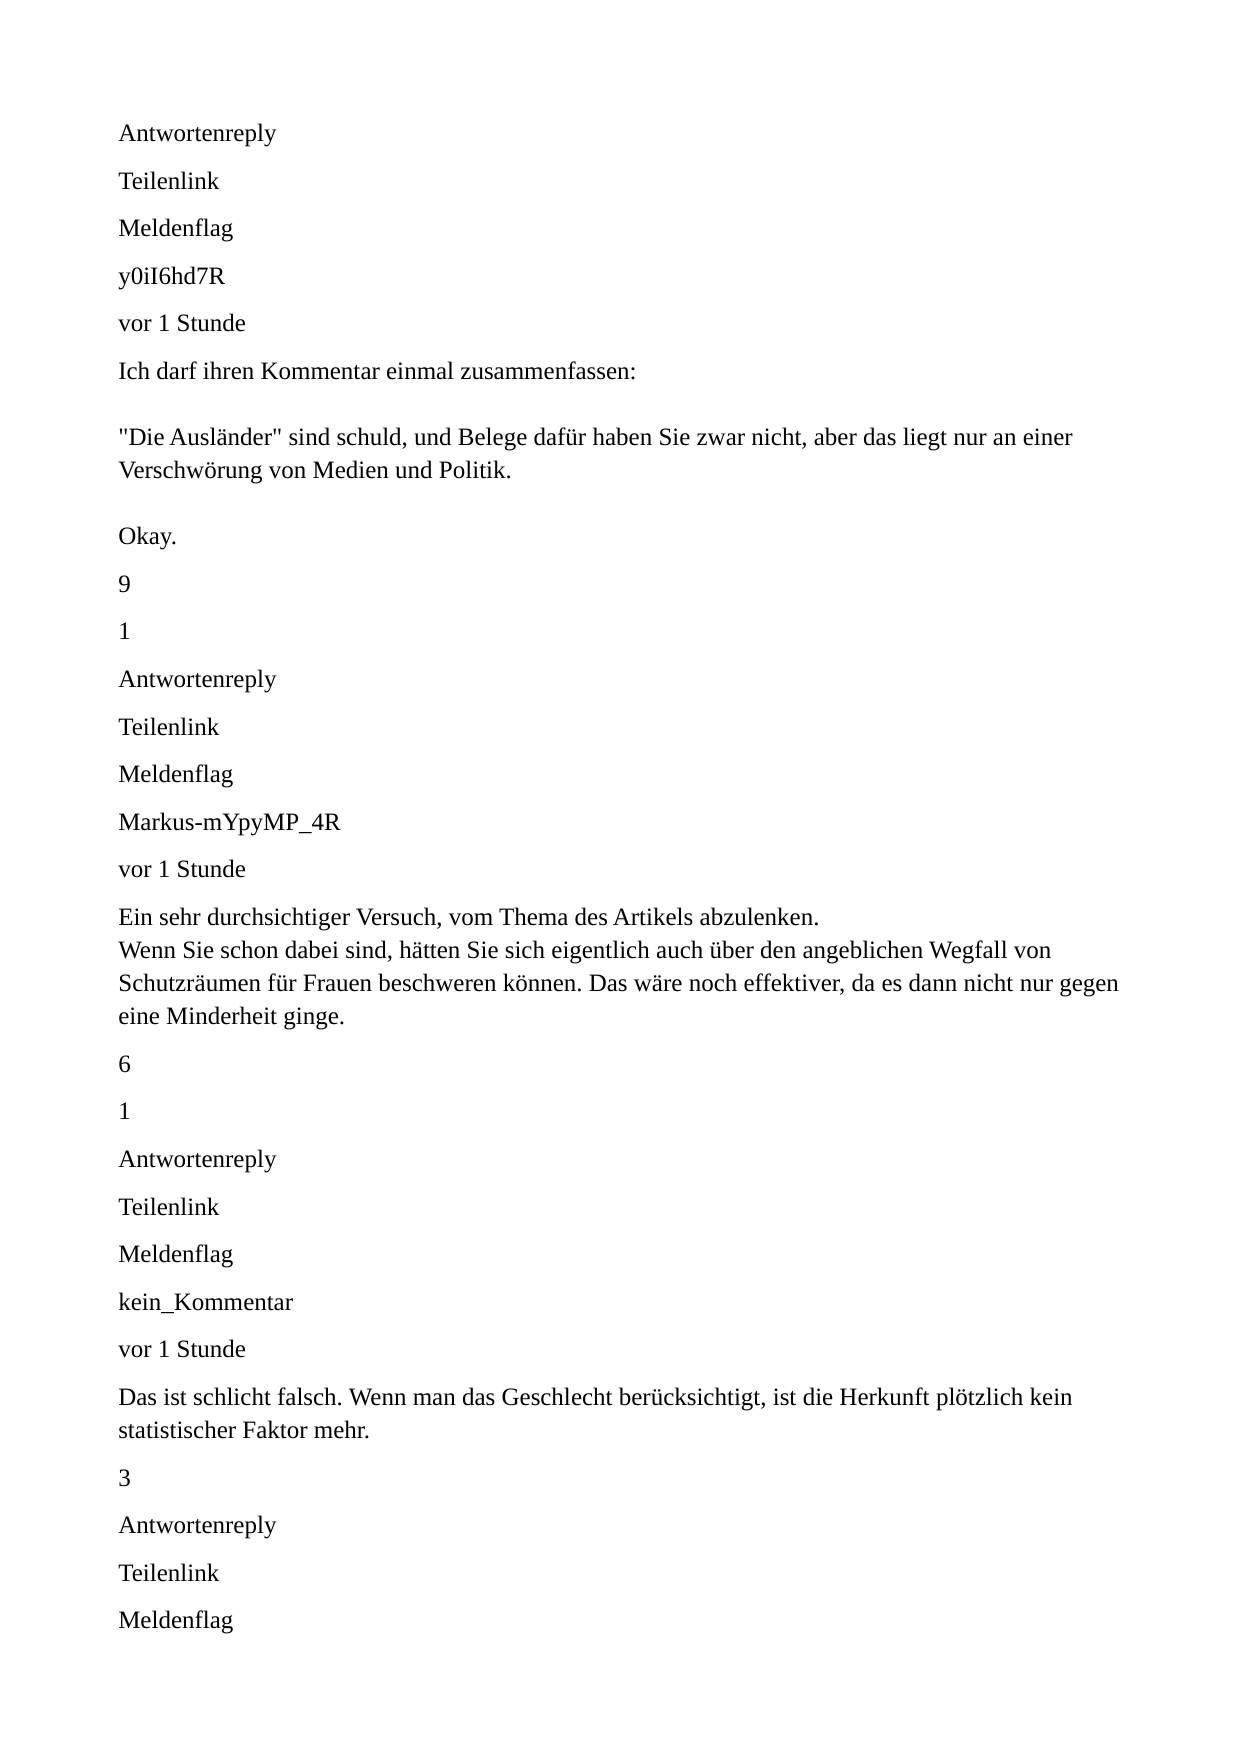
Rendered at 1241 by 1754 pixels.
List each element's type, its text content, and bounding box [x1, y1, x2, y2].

text Meldenflag [118, 759, 1122, 788]
text Teilenlink [118, 1558, 1122, 1587]
text 3 [118, 1463, 1122, 1491]
text Antwortenreply [118, 1510, 1122, 1539]
text vor 1 Stunde [118, 308, 1122, 337]
text 9 [118, 569, 1122, 598]
text vor 1 Stunde [118, 1334, 1122, 1363]
text 1 [118, 1096, 1122, 1125]
text Meldenflag [118, 213, 1122, 242]
text y0iI6hd7R [118, 261, 1122, 290]
text Teilenlink [118, 1192, 1122, 1220]
text Markus-mYpyMP_4R [118, 807, 1122, 836]
text Meldenflag [118, 1239, 1122, 1268]
text Meldenflag [118, 1605, 1122, 1634]
text Ich darf ihren Kommentar einmal zusammenfassen: "Die Ausländer" sind schuld, und Belege dafür haben Sie zwar nicht, aber das liegt nur an einer Verschwörung von Medien und Politik. Okay. [118, 356, 1122, 550]
text kein_Kommentar [118, 1287, 1122, 1316]
text Antwortenreply [118, 664, 1122, 693]
text Antwortenreply [118, 118, 1122, 147]
text vor 1 Stunde [118, 854, 1122, 883]
text Ein sehr durchsichtiger Versuch, vom Thema des Artikels abzulenken. Wenn Sie schon dabei sind, hätten Sie sich eigentlich auch über den angeblichen Wegfall von Schutzräumen für Frauen beschweren können. Das wäre noch effektiver, da es dann nicht nur gegen eine Minderheit ginge. [118, 902, 1122, 1030]
text Teilenlink [118, 712, 1122, 740]
text Das ist schlicht falsch. Wenn man das Geschlecht berücksichtigt, ist die Herkunft plötzlich kein statistischer Faktor mehr. [118, 1382, 1122, 1444]
text Antwortenreply [118, 1144, 1122, 1173]
text Teilenlink [118, 166, 1122, 194]
text 6 [118, 1049, 1122, 1077]
text 1 [118, 616, 1122, 645]
